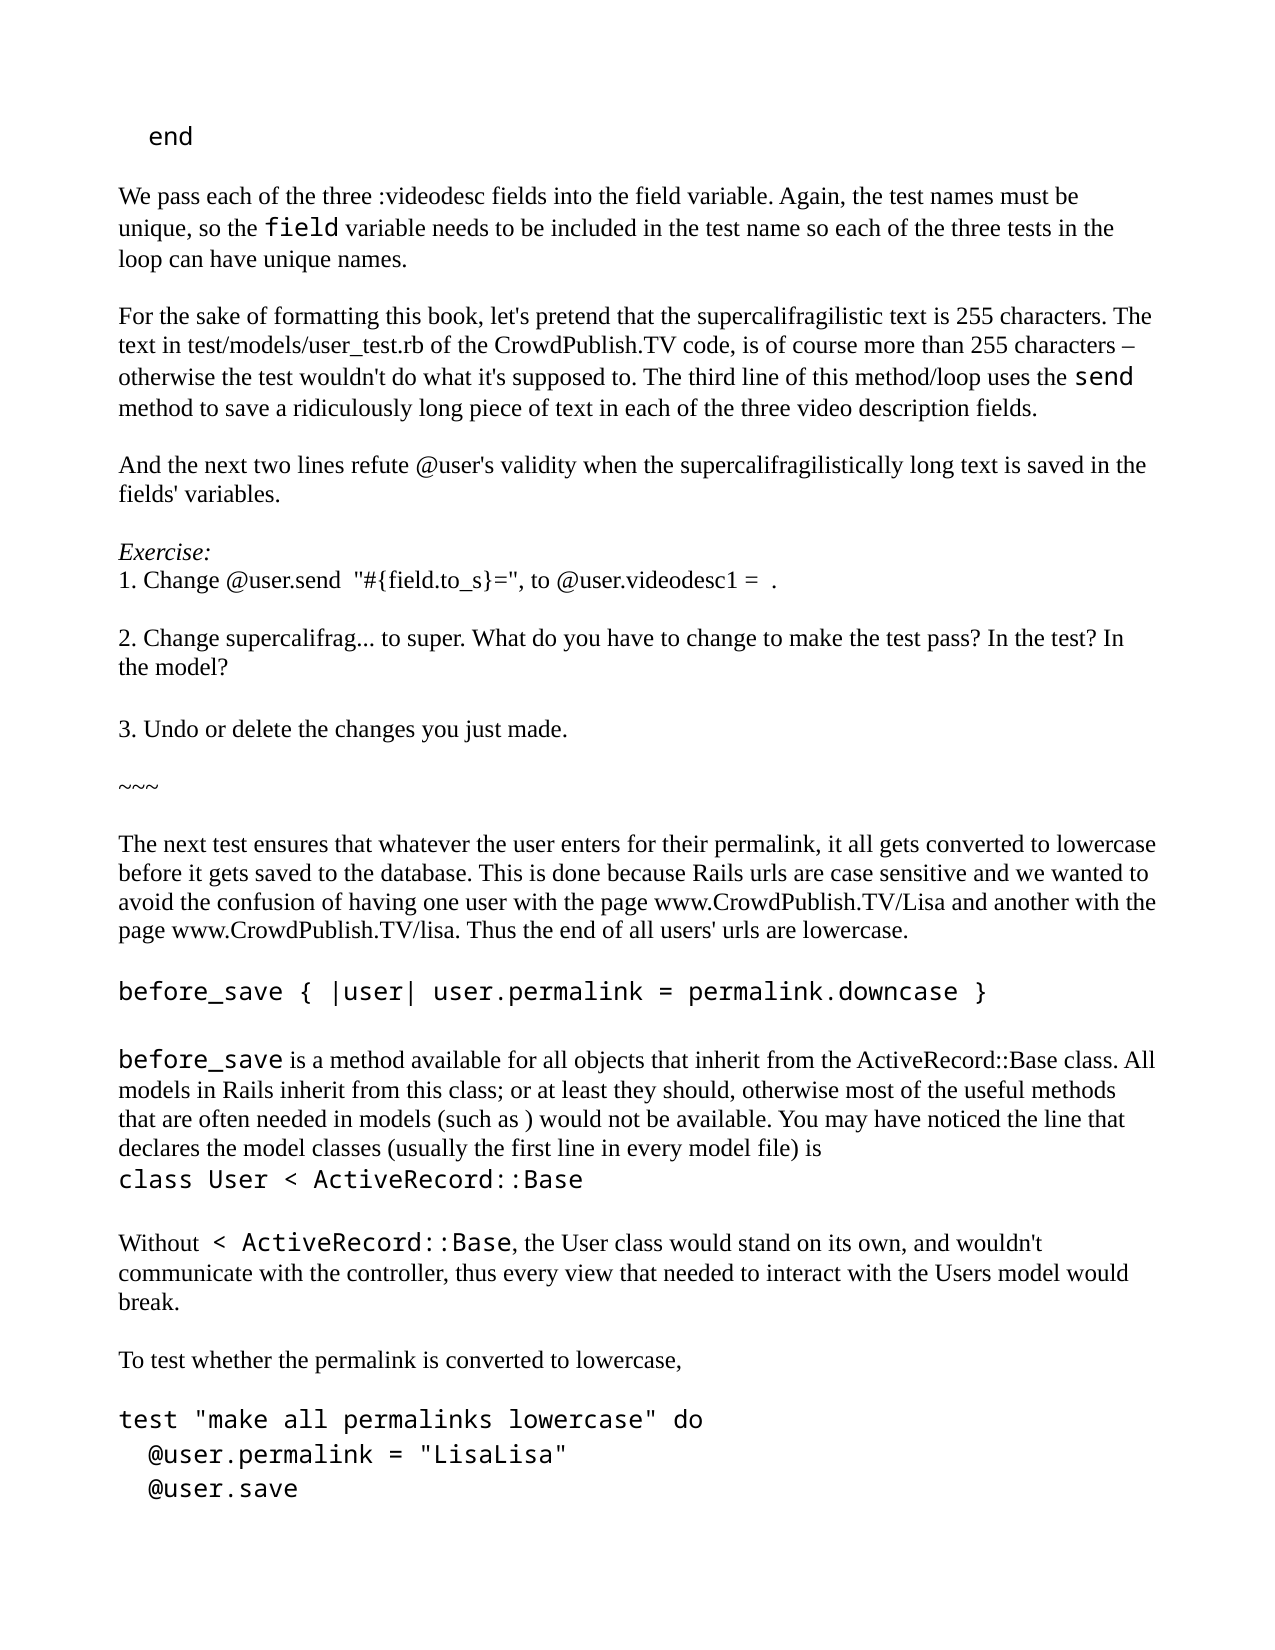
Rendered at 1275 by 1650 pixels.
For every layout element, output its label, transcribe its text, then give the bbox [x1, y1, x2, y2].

text To test whether the permalink is converted to lowercase, [118, 1345, 1157, 1373]
text Without < ActiveRecord::Base, the User class would stand on its own, and wouldn't communicate with the controller, thus every view that needed to interact with the Users model would break. [118, 1224, 1157, 1316]
text We pass each of the three :videodesc fields into the field variable. Again, the test names must be unique, so the field variable needs to be included in the test name so each of the three tests in the loop can have unique names. [118, 181, 1157, 272]
text 2. Change supercalifrag... to super. What do you have to change to make the test pass? In the test? In the model? [118, 623, 1157, 680]
text 1. Change @user.send "#{field.to_s}=", to @user.videodesc1 = . [118, 565, 1157, 594]
text The next test ensures that whatever the user enters for their permalink, it all gets converted to lowercase before it gets saved to the database. This is done because Rails urls are case sensitive and we wanted to avoid the confusion of having one user with the page www.CrowdPublish.TV/Lisa and another with the page www.CrowdPublish.TV/lisa. Thus the end of all users' urls are lowercase. [118, 829, 1157, 944]
text test "make all permalinks lowercase" do [118, 1402, 1157, 1436]
text 3. Undo or delete the changes you just made. [118, 714, 1157, 743]
text For the sake of formatting this book, let's pretend that the supercalifragilistic text is 255 characters. The text in test/models/user_test.rb of the CrowdPublish.TV code, is of course more than 255 characters – otherwise the test wouldn't do what it's supposed to. The third line of this method/loop uses the send method to save a ridiculously long piece of text in each of the three video description fields. [118, 301, 1157, 422]
text @user.permalink = "LisaLisa" [118, 1436, 1157, 1470]
text ~~~ [118, 772, 1157, 801]
text before_save is a method available for all objects that inherit from the ActiveRecord::Base class. All models in Rails inherit from this class; or at least they should, otherwise most of the useful methods that are often needed in models (such as ) would not be available. You may have noticed the line that declares the model classes (usually the first line in every model file) is [118, 1041, 1157, 1162]
text @user.save [118, 1470, 1157, 1504]
text end [118, 118, 1157, 152]
text And the next two lines refute @user's validity when the supercalifragilistically long text is saved in the fields' variables. [118, 450, 1157, 508]
text Exercise: [118, 537, 1157, 565]
text before_save { |user| user.permalink = permalink.downcase } [118, 973, 1157, 1007]
text class User < ActiveRecord::Base [118, 1162, 1157, 1196]
